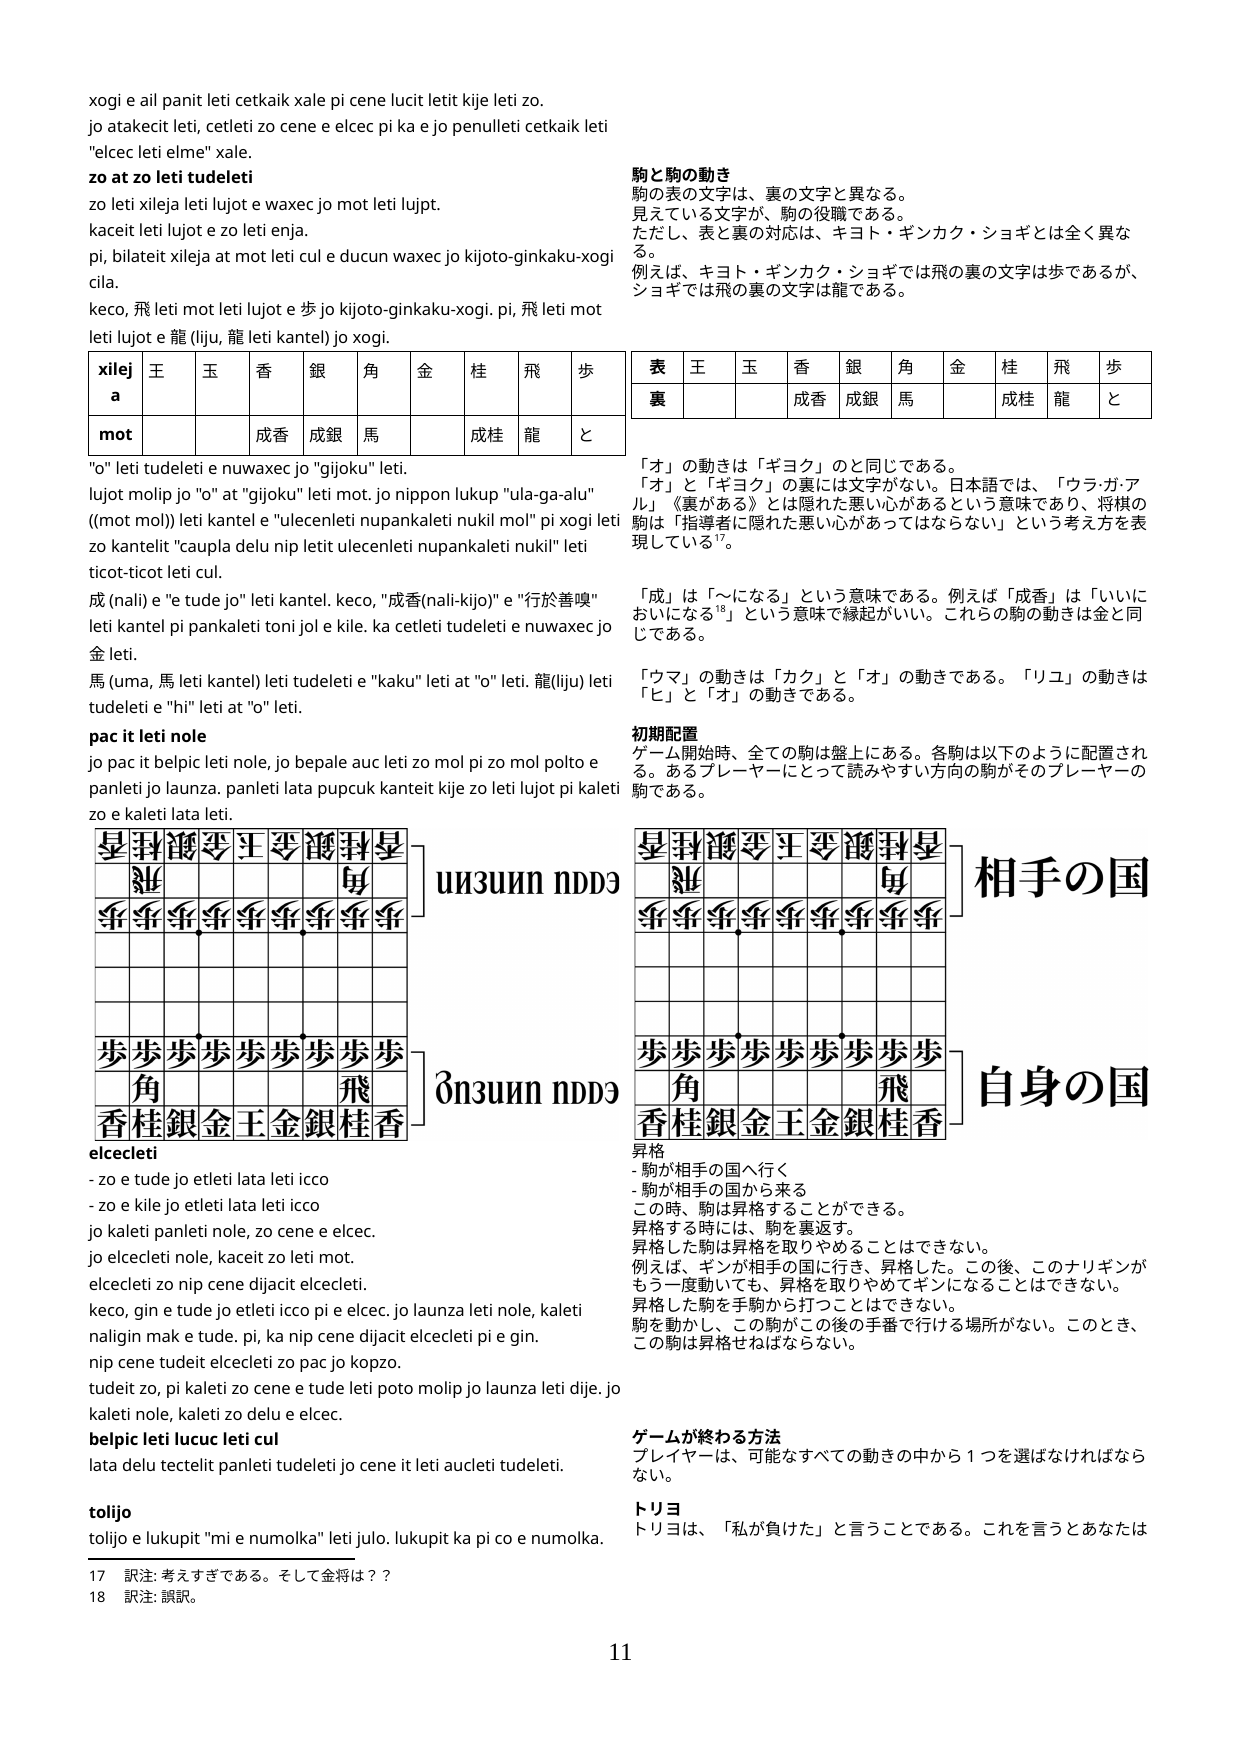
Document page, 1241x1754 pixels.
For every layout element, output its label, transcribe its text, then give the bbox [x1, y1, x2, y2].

table_cell tolijo tolijo e lukupit "mi e numolka" leti julo. lukupit ka pi co e numolka. [89, 1500, 626, 1552]
table_cell zo at zo leti tudeleti zo leti xileja leti lujot e waxec jo mot leti lujpt. kaceit leti lujot e zo leti enja. pi, bilateit xileja at mot leti cul e ducun waxec jo kijoto-ginkaku-xogi cila. keco, 飛 leti mot leti lujot e 歩 jo kijoto-ginkaku-xogi. pi, 飛 leti mot leti lujot e 龍 (liju, 龍 leti kantel) jo xogi. [89, 166, 626, 351]
table_cell 「成」は「～になる」という意味である。例えば「成香」は「いいにおいになる」という意味で縁起がいい。これらの駒の動きは金と同じである。 [631, 587, 1152, 668]
table_header 王 [684, 352, 735, 383]
table_cell と [1100, 384, 1151, 418]
table_header 桂 [465, 352, 518, 415]
table_cell belpic leti lucuc leti cul lata delu tectelit panleti tudeleti jo cene it leti aucleti tudeleti. [89, 1428, 626, 1500]
table_header 表 [632, 352, 683, 383]
table_header 角 [358, 352, 410, 415]
table_cell 初期配置 ゲーム開始時、全ての駒は盤上にある。各駒は以下のように配置される。あるプレーヤーにとって読みやすい方向の駒がそのプレーヤーの駒である。 [631, 725, 1152, 828]
table_cell [626, 351, 631, 457]
table_cell [196, 416, 249, 455]
table_cell [631, 829, 1152, 1142]
table_header 香 [788, 352, 839, 383]
table_cell [626, 1500, 631, 1552]
table_cell 「ウマ」の動きは「カク」と「オ」の動きである。「リユ」の動きは「ヒ」と「オ」の動きである。 [631, 668, 1152, 725]
table_cell 成銀 [304, 416, 357, 455]
table_header 玉 [196, 352, 249, 415]
table_cell [626, 1428, 631, 1500]
table_cell 龍 [1048, 384, 1099, 418]
table_cell 成銀 [840, 384, 891, 418]
table_cell 成桂 [465, 416, 518, 455]
table_cell 龍 [519, 416, 571, 455]
table_cell 「オ」の動きは「ギヨク」のと同じである。 「オ」と「ギヨク」の裏には文字がない。日本語では、「ウラ·ガ·アル」《裏がある》とは隠れた悪い心があるという意味であり、将棋の駒は「指導者に隠れた悪い心があってはならない」という考え方を表現している。 [631, 457, 1152, 587]
table_header 角 [892, 352, 943, 383]
table_cell mot [89, 416, 142, 455]
table_header 桂 [996, 352, 1047, 383]
table_cell [944, 384, 995, 418]
table_cell [143, 416, 195, 455]
table_cell 裏 [632, 384, 683, 418]
table_cell [736, 384, 787, 418]
table_cell 馬 [358, 416, 410, 455]
table_header 飛 [519, 352, 571, 415]
table_header 銀 [304, 352, 357, 415]
table_header 銀 [840, 352, 891, 383]
table_cell [89, 829, 626, 1142]
picture [634, 828, 1149, 1140]
table_cell [626, 587, 631, 668]
table_cell elcecleti - zo e tude jo etleti lata leti icco - zo e kile jo etleti lata leti icco jo kaleti panleti nole, zo cene e elcec. jo elcecleti nole, kaceit zo leti mot. elcecleti zo nip cene dijacit elcecleti. keco, gin e tude jo etleti icco pi e elcec. jo launza leti nole, kaleti naligin mak e tude. pi, ka nip cene dijacit elcecleti pi e gin. nip cene tudeit elcecleti zo pac jo kopzo. tudeit zo, pi kaleti zo cene e tude leti poto molip jo launza leti dije. jo kaleti nole, kaleti zo delu e elcec. [89, 1142, 626, 1428]
table_cell xogi e ail panit leti cetkaik xale pi cene lucit letit kije leti zo. jo atakecit leti, cetleti zo cene e elcec pi ka e jo penulleti cetkaik leti "elcec leti elme" xale. [89, 89, 626, 166]
table_cell [684, 384, 735, 418]
table_header 歩 [1100, 352, 1151, 383]
table_header 金 [944, 352, 995, 383]
table_cell [626, 725, 631, 828]
table_cell [631, 89, 1152, 166]
table_cell [626, 668, 631, 725]
table_cell [411, 416, 464, 455]
table_cell 馬 [892, 384, 943, 418]
table_cell [626, 829, 631, 1142]
table_header 飛 [1048, 352, 1099, 383]
table_cell トリヨ トリヨは、「私が負けた」と言うことである。これを言うとあなたは [631, 1500, 1152, 1552]
table_header 玉 [736, 352, 787, 383]
table_cell 成 (nali) e "e tude jo" leti kantel. keco, "成香(nali-kijo)" e "行於善嗅" leti kantel pi pankaleti toni jol e kile. ka cetleti tudeleti e nuwaxec jo 金 leti. [89, 587, 626, 668]
table_cell "o" leti tudeleti e nuwaxec jo "gijoku" leti. lujot molip jo "o" at "gijoku" leti mot. jo nippon lukup "ula-ga-alu" ((mot mol)) leti kantel e "ulecenleti nupankaleti nukil mol" pi xogi leti zo kantelit "caupla delu nip letit ulecenleti nupankaleti nukil" leti ticot-ticot leti cul. [89, 457, 626, 587]
table_header 金 [411, 352, 464, 415]
table_cell 馬 (uma, 馬 leti kantel) leti tudeleti e "kaku" leti at "o" leti. 龍(liju) leti tudeleti e "hi" leti at "o" leti. [89, 668, 626, 725]
table_cell [626, 89, 631, 166]
table_cell 駒と駒の動き 駒の表の文字は、裏の文字と異なる。 見えている文字が、駒の役職である。 ただし、表と裏の対応は、キヨト・ギンカク・ショギとは全く異なる。 例えば、キヨト・ギンカク・ショギでは飛の裏の文字は歩であるが、ショギでは飛の裏の文字は龍である。 [631, 166, 1152, 351]
table_cell [626, 1142, 631, 1428]
picture [94, 828, 620, 1141]
table_cell 成桂 [996, 384, 1047, 418]
table_cell 成香 [250, 416, 303, 455]
table_header 香 [250, 352, 303, 415]
table_header 王 [143, 352, 195, 415]
table_cell pac it leti nole jo pac it belpic leti nole, jo bepale auc leti zo mol pi zo mol polto e panleti jo launza. panleti lata pupcuk kanteit kije zo leti lujot pi kaleti zo e kaleti lata leti. [89, 725, 626, 828]
table_header xileja [89, 352, 142, 415]
table_cell と [572, 416, 625, 455]
table_cell 成香 [788, 384, 839, 418]
table_cell [631, 419, 1152, 457]
table_cell 昇格 - 駒が相手の国へ行く - 駒が相手の国から来る この時、駒は昇格することができる。 昇格する時には、駒を裏返す。 昇格した駒は昇格を取りやめることはできない。 例えば、ギンが相手の国に行き、昇格した。この後、このナリギンがもう一度動いても、昇格を取りやめてギンになることはできない。 昇格した駒を手駒から打つことはできない。 駒を動かし、この駒がこの後の手番で行ける場所がない。このとき、この駒は昇格せねばならない。 [631, 1142, 1152, 1428]
table_cell ゲームが終わる方法 プレイヤーは、可能なすべての動きの中から 1 つを選ばなければならない。 [631, 1428, 1152, 1500]
table_header 歩 [572, 352, 625, 415]
table_cell [626, 457, 631, 587]
table_cell [626, 166, 631, 351]
